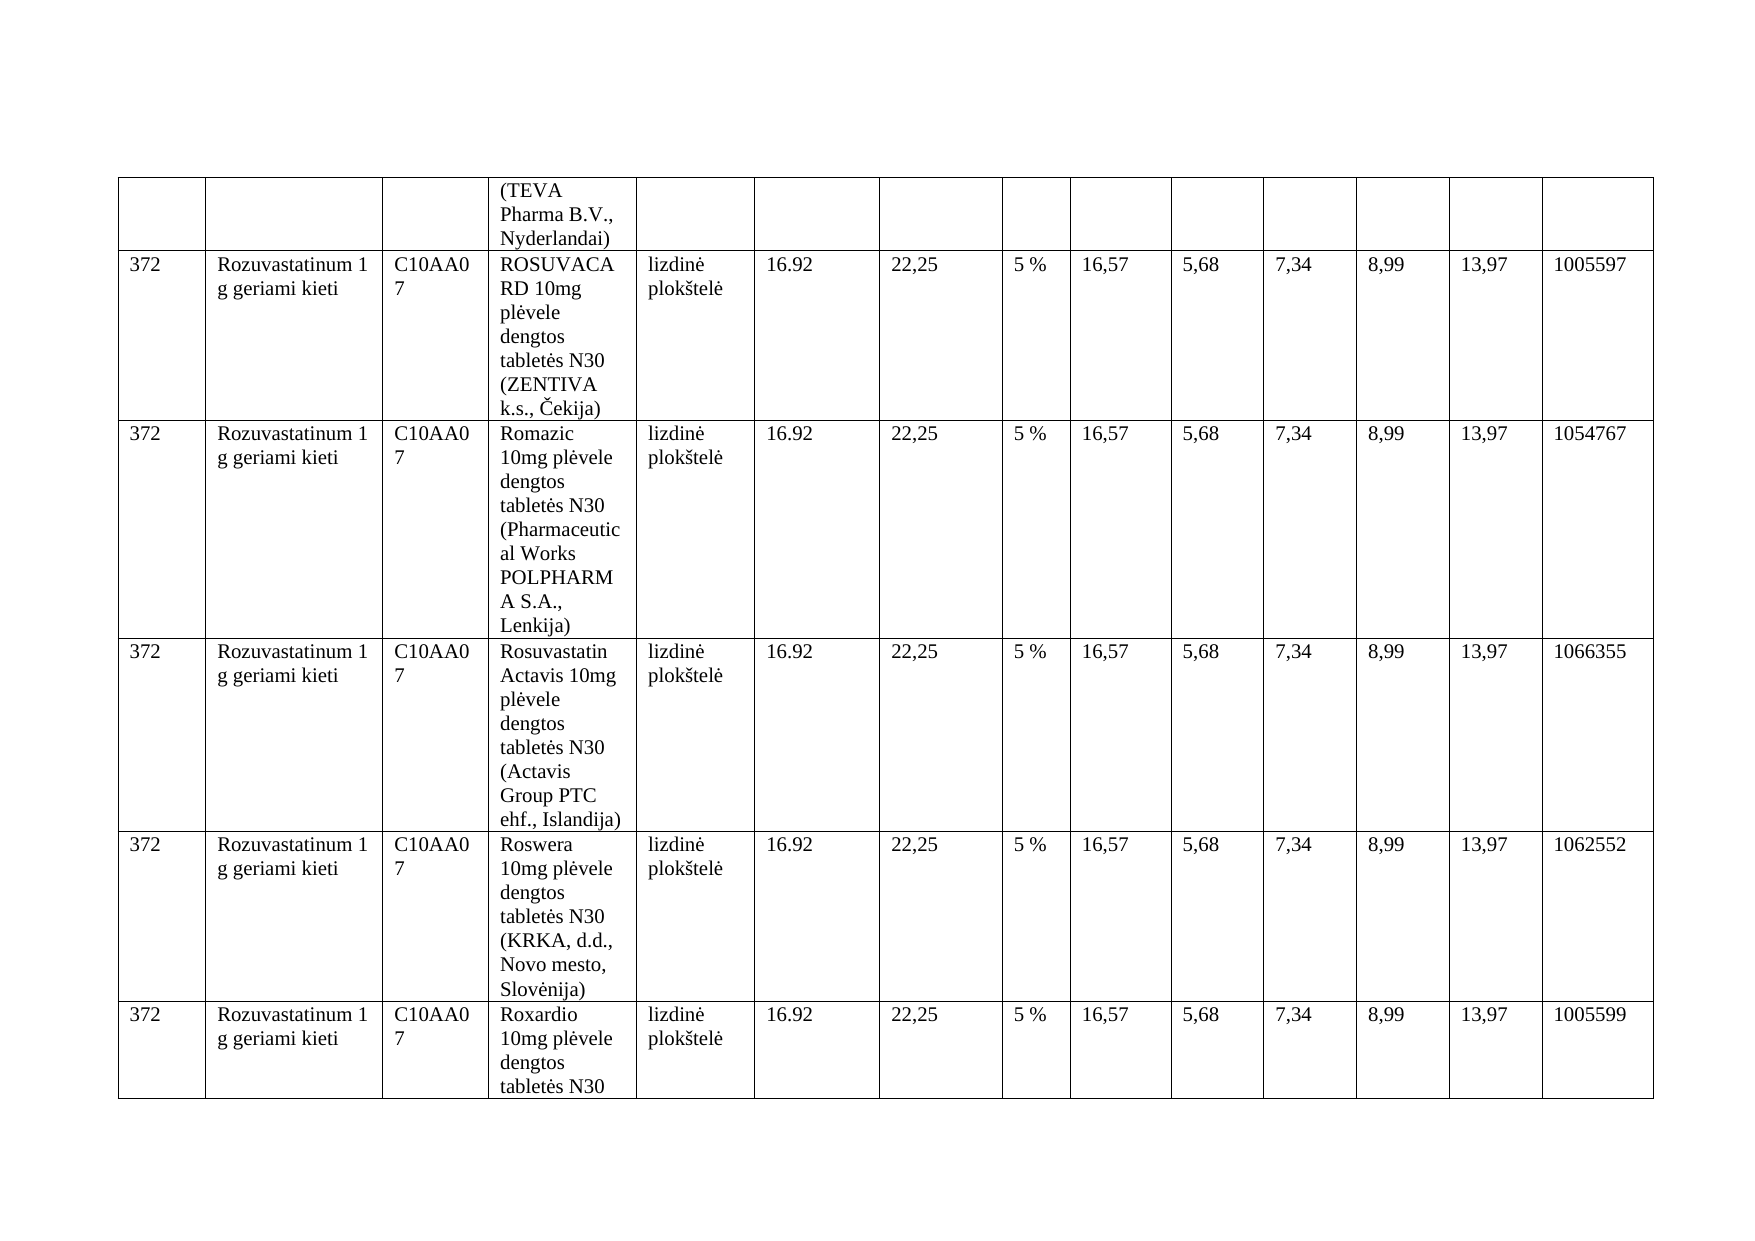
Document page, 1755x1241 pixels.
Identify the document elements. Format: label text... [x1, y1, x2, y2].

table_cell [1264, 178, 1356, 250]
table_cell 16.92 [755, 639, 879, 831]
table_cell 22,25 [880, 1002, 1002, 1098]
table_cell 5 % [1003, 832, 1070, 1001]
table_cell 8,99 [1357, 1002, 1449, 1098]
table_cell 372 [119, 639, 205, 831]
table_cell 8,99 [1357, 639, 1449, 831]
table_cell Rozuvastatinum 1 g geriami kieti [206, 421, 382, 637]
table_cell 16.92 [755, 832, 879, 1001]
table_cell C10AA07 [383, 251, 488, 420]
table_cell Rozuvastatinum 1 g geriami kieti [206, 251, 382, 420]
table_cell Rozuvastatinum 1 g geriami kieti [206, 1002, 382, 1098]
table_cell ROSUVACARD 10mg plėvele dengtos tabletės N30 (ZENTIVA k.s., Čekija) [489, 251, 636, 420]
table_cell C10AA07 [383, 421, 488, 637]
table_cell 5,68 [1172, 421, 1263, 637]
table_cell 16,57 [1071, 421, 1171, 637]
table_cell Rozuvastatinum 1 g geriami kieti [206, 639, 382, 831]
table_cell 22,25 [880, 639, 1002, 831]
table_cell Rosuvastatin Actavis 10mg plėvele dengtos tabletės N30 (Actavis Group PTC ehf., Islandija) [489, 639, 636, 831]
table_cell 13,97 [1450, 251, 1542, 420]
table_cell 16,57 [1071, 832, 1171, 1001]
table_cell Roswera 10mg plėvele dengtos tabletės N30 (KRKA, d.d., Novo mesto, Slovėnija) [489, 832, 636, 1001]
table_cell 16,57 [1071, 251, 1171, 420]
table_cell (TEVA Pharma B.V., Nyderlandai) [489, 178, 636, 250]
table_cell 16,57 [1071, 1002, 1171, 1098]
table_cell [880, 178, 1002, 250]
table_cell 16.92 [755, 1002, 879, 1098]
table_cell 5,68 [1172, 639, 1263, 831]
table_cell 22,25 [880, 251, 1002, 420]
table_cell Romazic 10mg plėvele dengtos tabletės N30 (Pharmaceutical Works POLPHARMA S.A., Lenkija) [489, 421, 636, 637]
table_cell C10AA07 [383, 639, 488, 831]
table_cell 5,68 [1172, 832, 1263, 1001]
table_cell lizdinė plokštelė [637, 251, 754, 420]
table_cell [119, 178, 205, 250]
table_cell lizdinė plokštelė [637, 1002, 754, 1098]
table_cell Roxardio 10mg plėvele dengtos tabletės N30 [489, 1002, 636, 1098]
table_cell 16,57 [1071, 639, 1171, 831]
table_cell 372 [119, 832, 205, 1001]
table_cell 7,34 [1264, 639, 1356, 831]
table_cell 7,34 [1264, 1002, 1356, 1098]
table_cell 5,68 [1172, 1002, 1263, 1098]
table_cell lizdinė plokštelė [637, 832, 754, 1001]
table_cell 8,99 [1357, 251, 1449, 420]
table_cell 16.92 [755, 421, 879, 637]
table_cell [1003, 178, 1070, 250]
table_cell 16.92 [755, 251, 879, 420]
table_cell [1357, 178, 1449, 250]
table_cell 372 [119, 421, 205, 637]
table_cell 22,25 [880, 421, 1002, 637]
table_cell [1450, 178, 1542, 250]
table_cell C10AA07 [383, 832, 488, 1001]
table_cell [1172, 178, 1263, 250]
table_cell 1062552 [1543, 832, 1653, 1001]
table_cell 5 % [1003, 421, 1070, 637]
table_cell [1071, 178, 1171, 250]
table_cell 372 [119, 251, 205, 420]
table_cell 13,97 [1450, 639, 1542, 831]
table_cell 5 % [1003, 639, 1070, 831]
table_cell Rozuvastatinum 1 g geriami kieti [206, 832, 382, 1001]
table_cell 1054767 [1543, 421, 1653, 637]
table_cell 1005597 [1543, 251, 1653, 420]
table_cell 13,97 [1450, 1002, 1542, 1098]
table_cell 1005599 [1543, 1002, 1653, 1098]
table_cell 1066355 [1543, 639, 1653, 831]
table_cell 5 % [1003, 1002, 1070, 1098]
table_cell [1543, 178, 1653, 250]
table_cell 5 % [1003, 251, 1070, 420]
table_cell [206, 178, 382, 250]
table_cell C10AA07 [383, 1002, 488, 1098]
table_cell [383, 178, 488, 250]
table_cell 8,99 [1357, 421, 1449, 637]
table_cell [637, 178, 754, 250]
table_cell 13,97 [1450, 421, 1542, 637]
table_cell 5,68 [1172, 251, 1263, 420]
table_cell lizdinė plokštelė [637, 421, 754, 637]
table_cell [755, 178, 879, 250]
table_cell 22,25 [880, 832, 1002, 1001]
table_cell 372 [119, 1002, 205, 1098]
table_cell lizdinė plokštelė [637, 639, 754, 831]
table_cell 7,34 [1264, 832, 1356, 1001]
table_cell 7,34 [1264, 251, 1356, 420]
table_cell 7,34 [1264, 421, 1356, 637]
table_cell 8,99 [1357, 832, 1449, 1001]
table_cell 13,97 [1450, 832, 1542, 1001]
